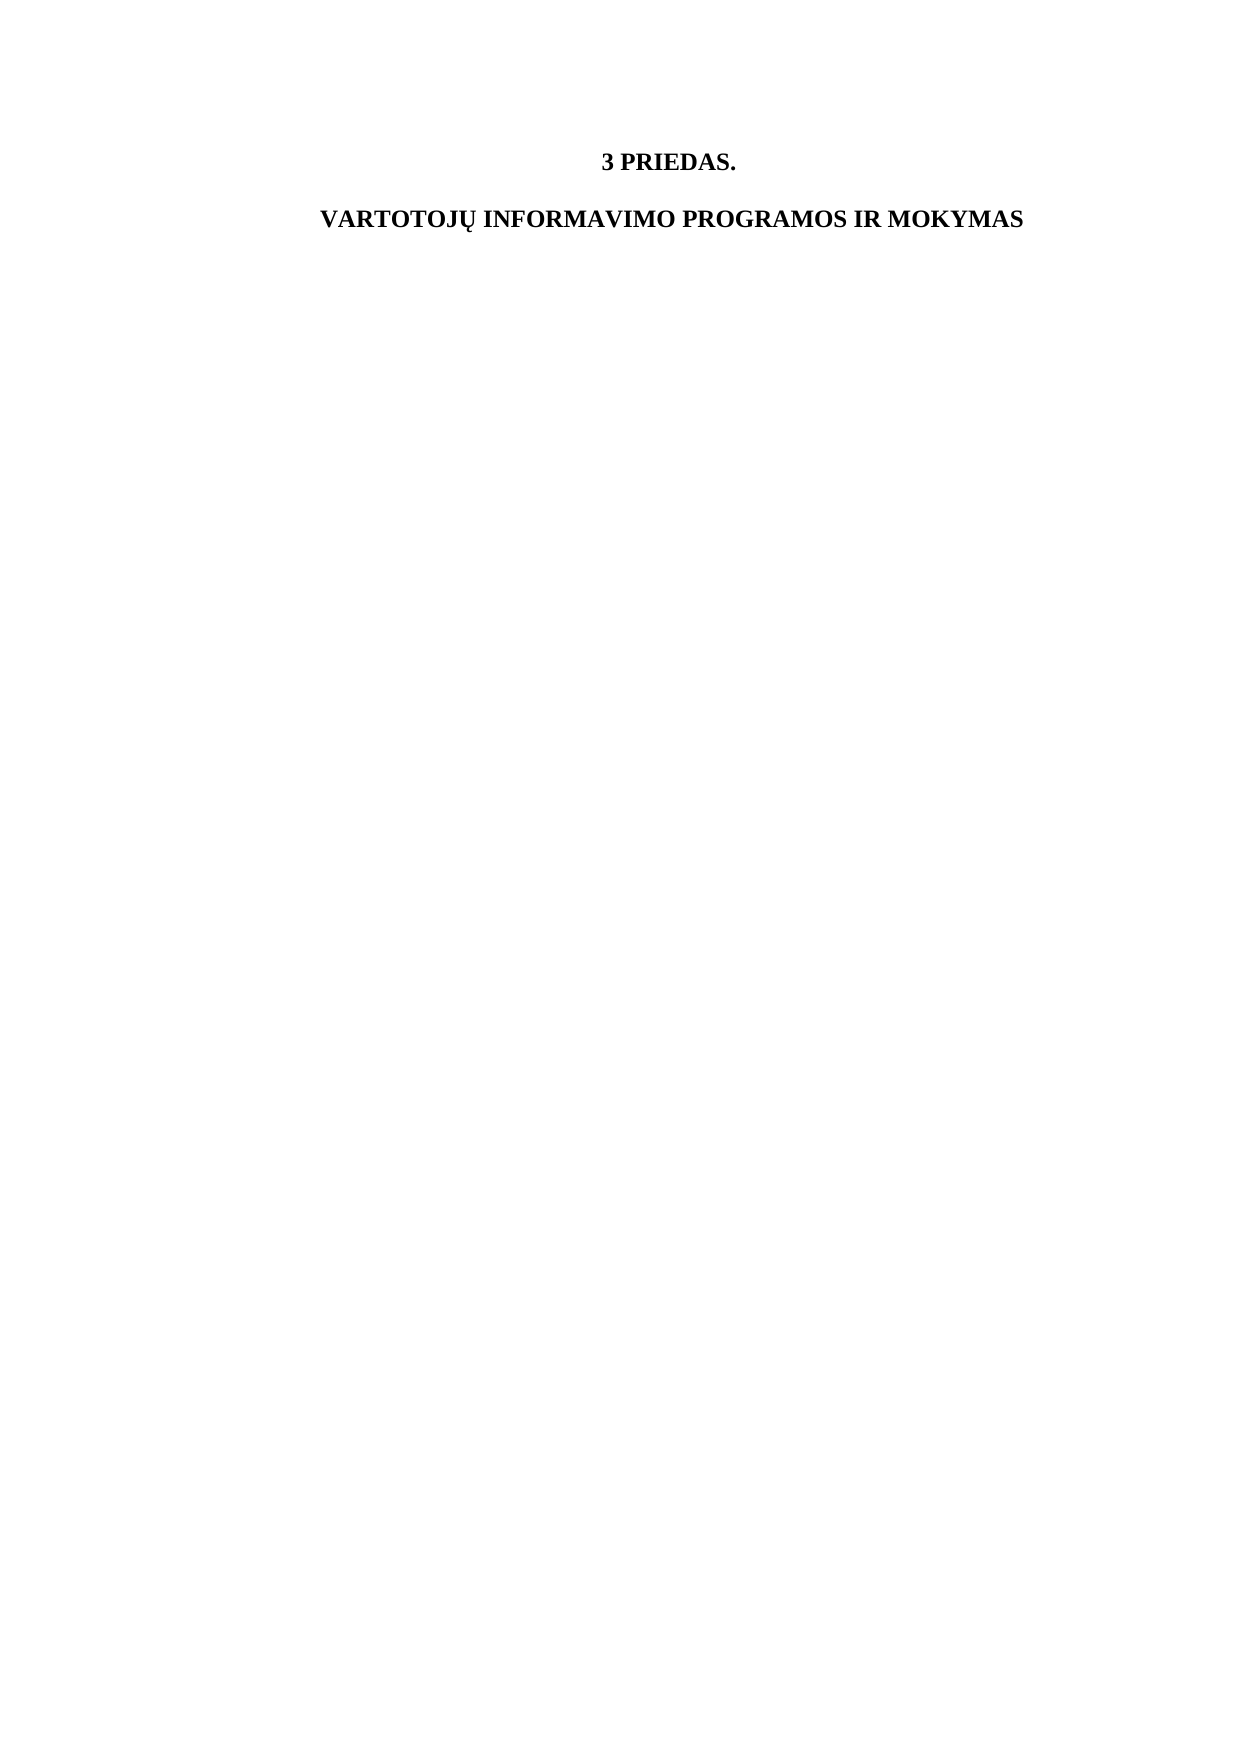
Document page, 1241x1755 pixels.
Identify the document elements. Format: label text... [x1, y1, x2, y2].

text VARTOTOJŲ INFORMAVIMO PROGRAMOS IR MOKYMAS [177, 204, 1166, 233]
text 3 PRIEDAS. [177, 147, 1166, 176]
